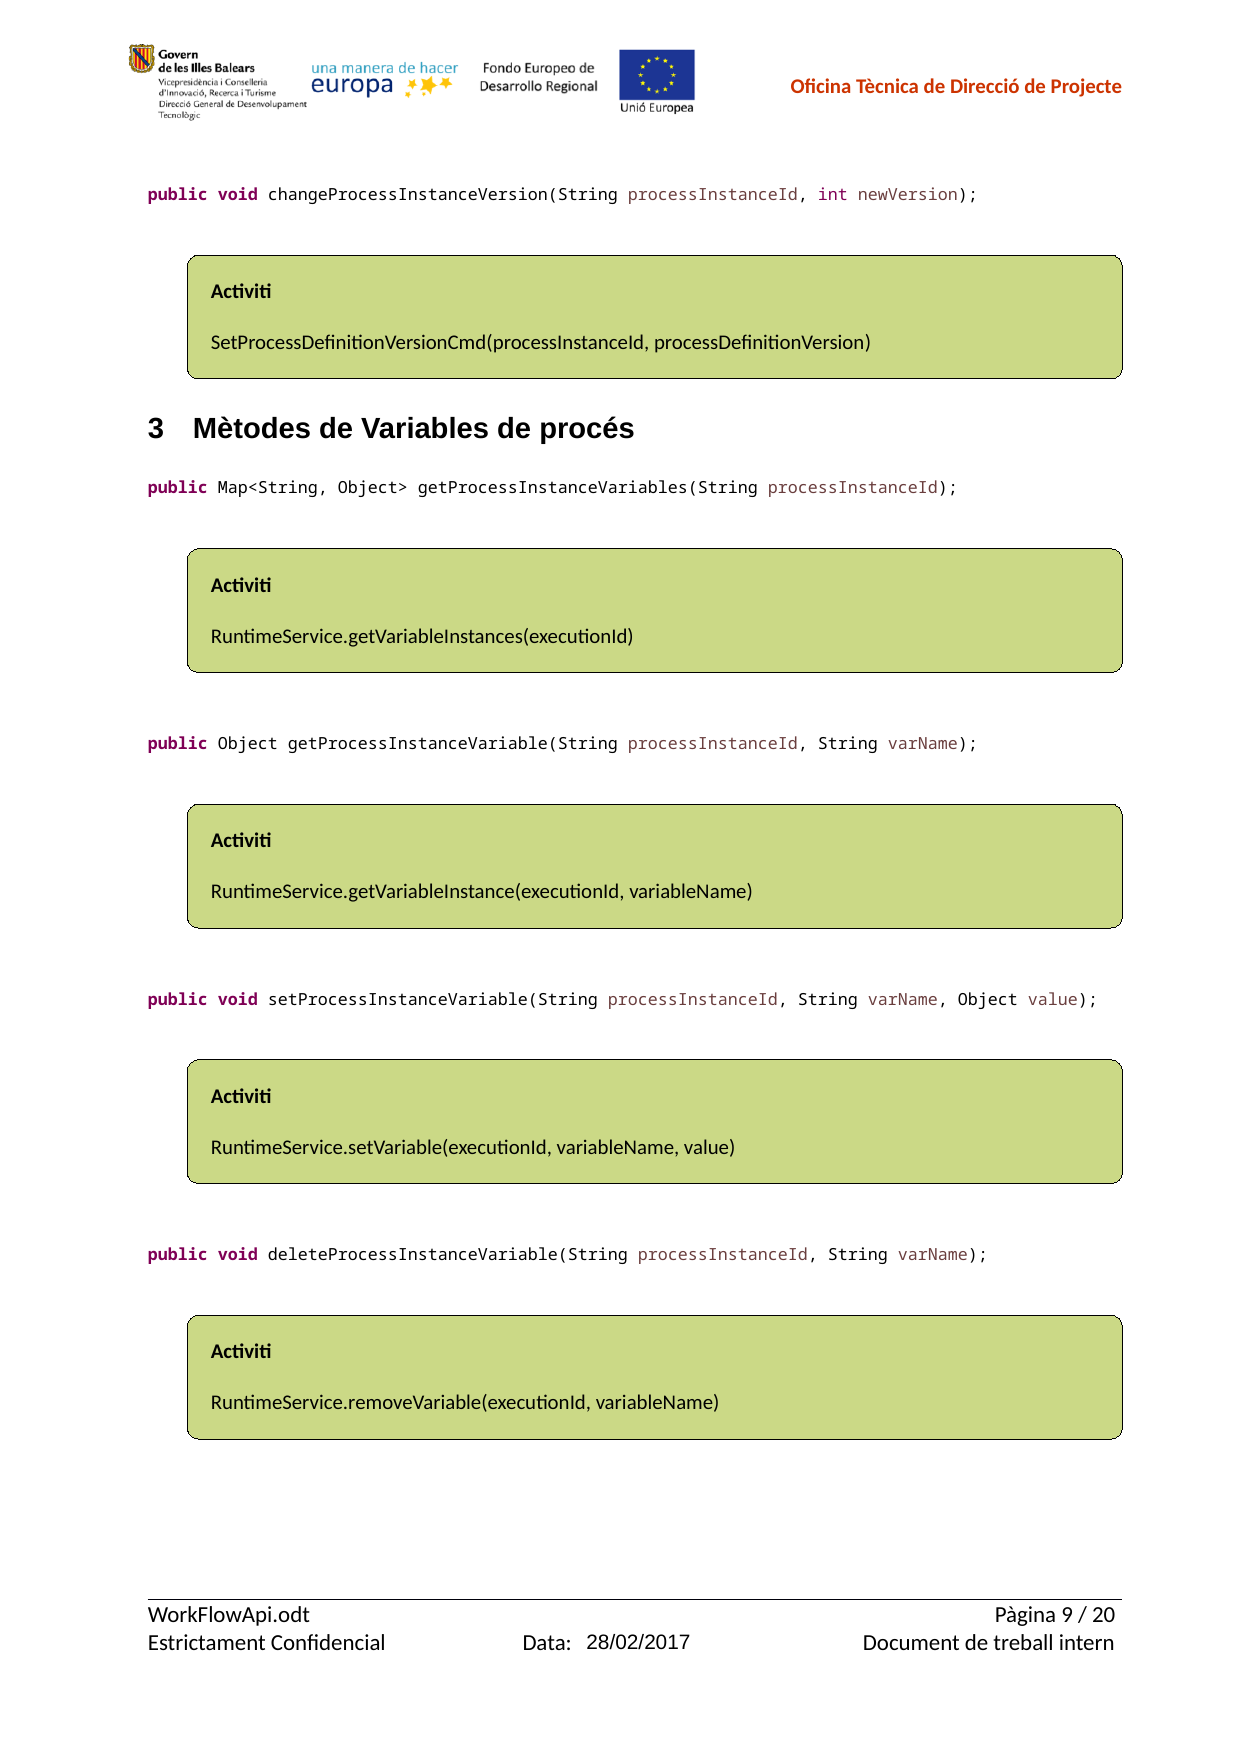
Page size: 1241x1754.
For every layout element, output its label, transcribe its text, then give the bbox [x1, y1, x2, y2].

text public void setProcessInstanceVariable(String processInstanceId, String varName, Object value); [148, 987, 1122, 1010]
subtitle Mètodes de Variables de procés [148, 411, 1122, 444]
text public void deleteProcessInstanceVariable(String processInstanceId, String varName); [148, 1243, 1122, 1265]
text public Map<String, Object> getProcessInstanceVariables(String processInstanceId); [148, 476, 1122, 499]
text public void changeProcessInstanceVersion(String processInstanceId, int newVersion); [148, 182, 1122, 205]
picture [128, 43, 697, 121]
text public Object getProcessInstanceVariable(String processInstanceId, String varName); [148, 732, 1122, 754]
